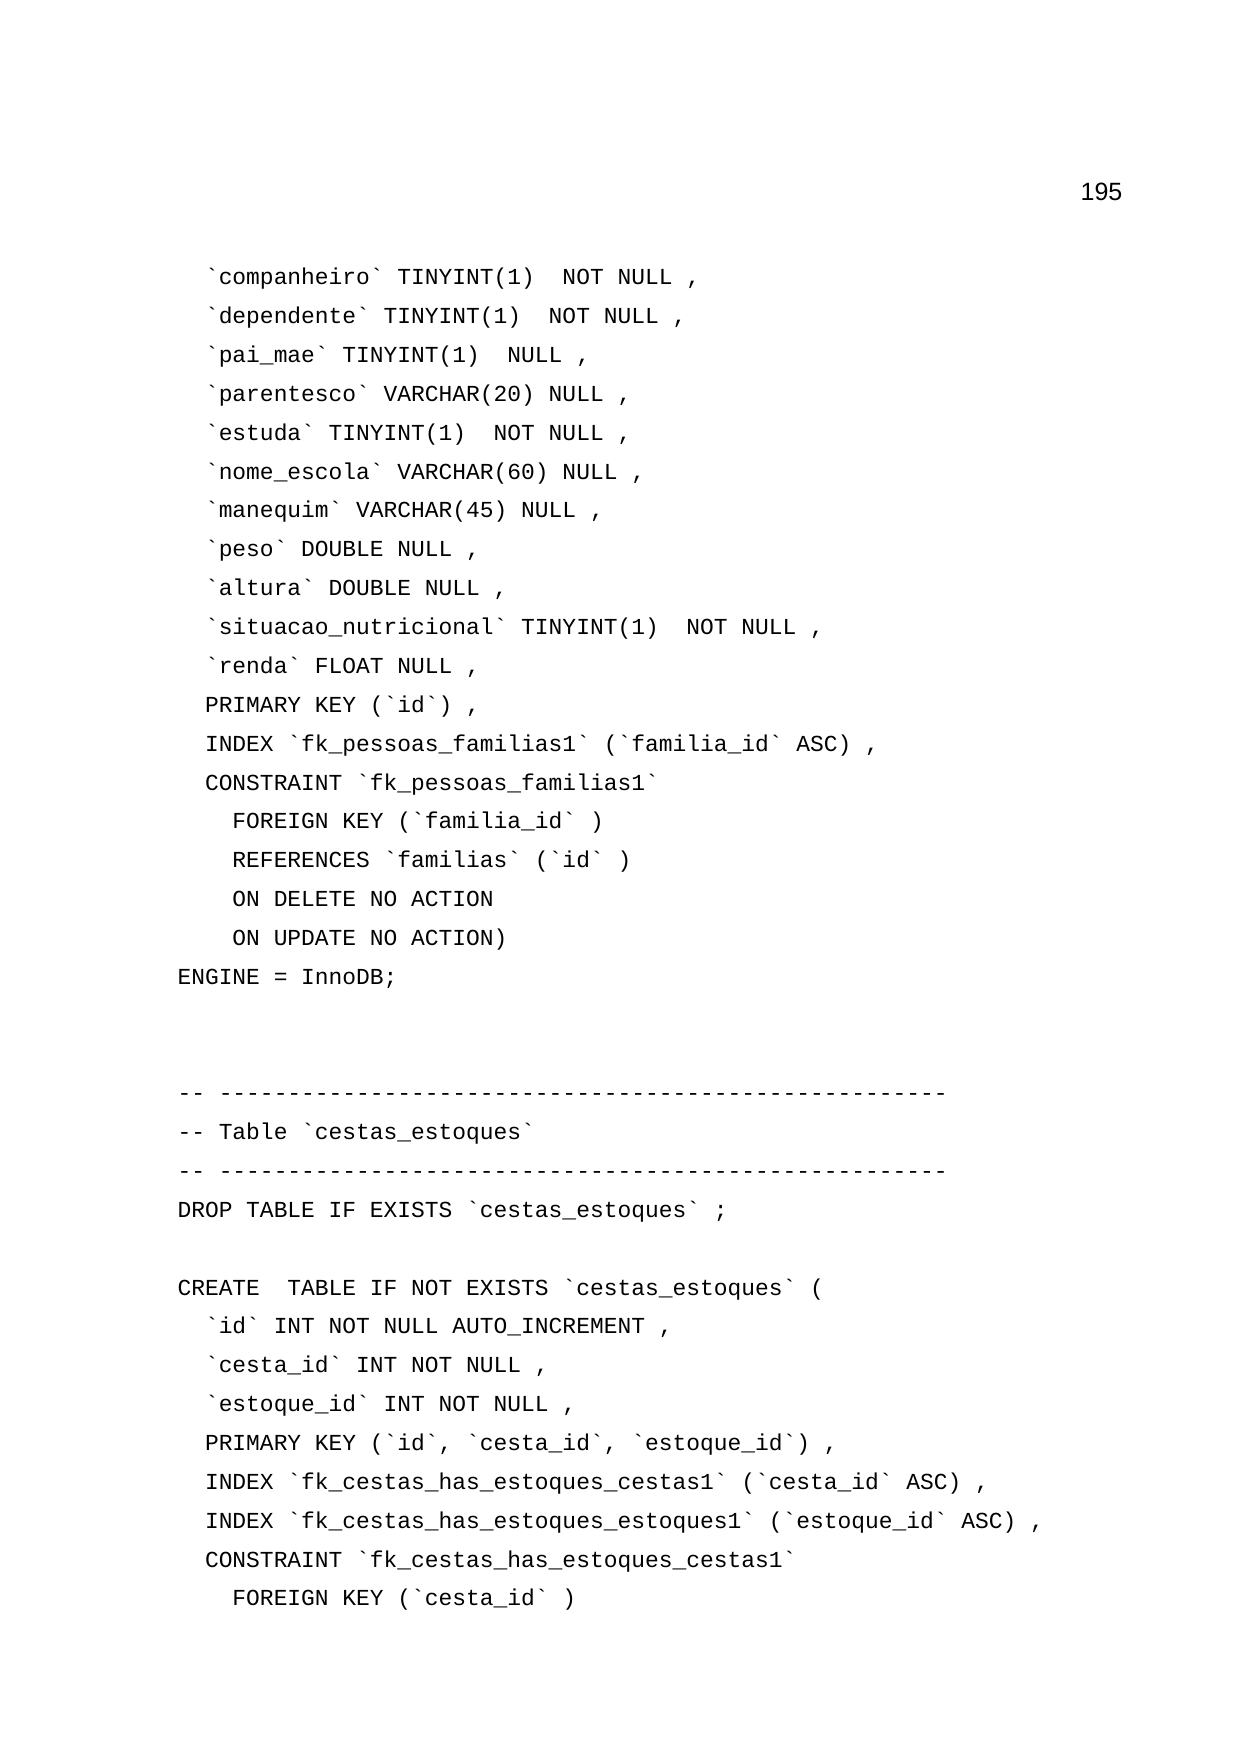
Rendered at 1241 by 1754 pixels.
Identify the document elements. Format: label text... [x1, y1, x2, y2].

text `cesta_id` INT NOT NULL , [177, 1354, 1122, 1379]
text CREATE TABLE IF NOT EXISTS `cestas_estoques` ( [177, 1276, 1122, 1302]
text `pai_mae` TINYINT(1) NULL , [177, 343, 1122, 369]
text CONSTRAINT `fk_cestas_has_estoques_cestas1` [177, 1548, 1122, 1574]
text FOREIGN KEY (`cesta_id` ) [177, 1587, 1122, 1613]
text -- ----------------------------------------------------- [177, 1159, 1122, 1185]
text `peso` DOUBLE NULL , [177, 538, 1122, 564]
text `situacao_nutricional` TINYINT(1) NOT NULL , [177, 615, 1122, 641]
text INDEX `fk_cestas_has_estoques_cestas1` (`cesta_id` ASC) , [177, 1470, 1122, 1496]
text `altura` DOUBLE NULL , [177, 577, 1122, 602]
text `renda` FLOAT NULL , [177, 654, 1122, 680]
text PRIMARY KEY (`id`) , [177, 693, 1122, 719]
text REFERENCES `familias` (`id` ) [177, 848, 1122, 874]
text ON DELETE NO ACTION [177, 887, 1122, 913]
text -- ----------------------------------------------------- [177, 1082, 1122, 1108]
text `companheiro` TINYINT(1) NOT NULL , [177, 266, 1122, 292]
text `dependente` TINYINT(1) NOT NULL , [177, 304, 1122, 331]
text PRIMARY KEY (`id`, `cesta_id`, `estoque_id`) , [177, 1431, 1122, 1457]
text `estuda` TINYINT(1) NOT NULL , [177, 421, 1122, 447]
text `parentesco` VARCHAR(20) NULL , [177, 382, 1122, 408]
text ENGINE = InnoDB; [177, 965, 1122, 991]
text `manequim` VARCHAR(45) NULL , [177, 499, 1122, 525]
text DROP TABLE IF EXISTS `cestas_estoques` ; [177, 1198, 1122, 1224]
text ON UPDATE NO ACTION) [177, 926, 1122, 952]
text `id` INT NOT NULL AUTO_INCREMENT , [177, 1315, 1122, 1341]
text INDEX `fk_cestas_has_estoques_estoques1` (`estoque_id` ASC) , [177, 1509, 1122, 1535]
text `estoque_id` INT NOT NULL , [177, 1392, 1122, 1418]
text -- Table `cestas_estoques` [177, 1121, 1122, 1146]
text FOREIGN KEY (`familia_id` ) [177, 810, 1122, 836]
text INDEX `fk_pessoas_familias1` (`familia_id` ASC) , [177, 732, 1122, 758]
text CONSTRAINT `fk_pessoas_familias1` [177, 771, 1122, 797]
text `nome_escola` VARCHAR(60) NULL , [177, 460, 1122, 486]
